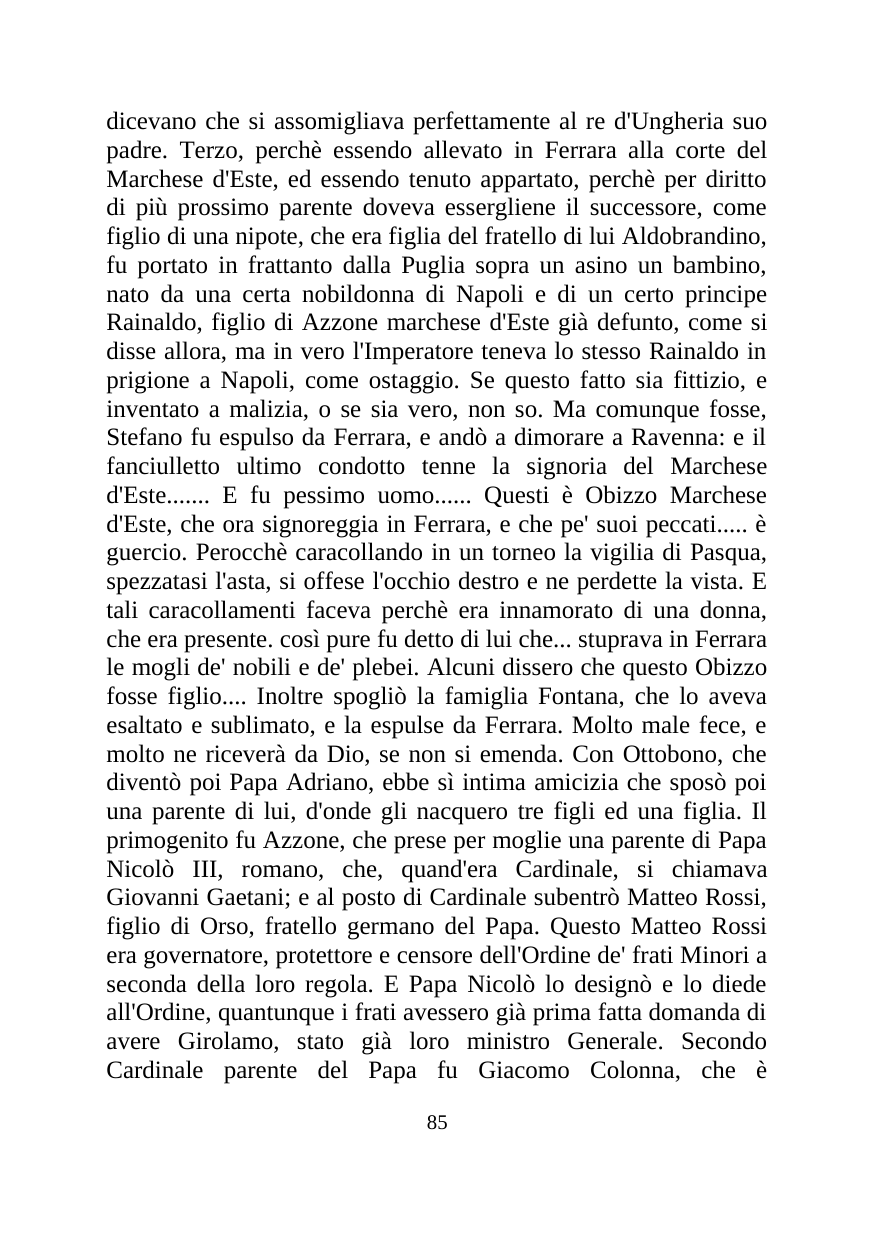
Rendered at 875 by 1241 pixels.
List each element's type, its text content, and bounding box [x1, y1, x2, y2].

text dicevano che si assomigliava perfettamente al re d'Ungheria suo padre. Terzo, perchè essendo allevato in Ferrara alla corte del Marchese d'Este, ed essendo tenuto appartato, perchè per diritto di più prossimo parente doveva essergliene il successore, come figlio di una nipote, che era figlia del fratello di lui Aldobrandino, fu portato in frattanto dalla Puglia sopra un asino un bambino, nato da una certa nobildonna di Napoli e di un certo principe Rainaldo, figlio di Azzone marchese d'Este già defunto, come si disse allora, ma in vero l'Imperatore teneva lo stesso Rainaldo in prigione a Napoli, come ostaggio. Se questo fatto sia fittizio, e inventato a malizia, o se sia vero, non so. Ma comunque fosse, Stefano fu espulso da Ferrara, e andò a dimorare a Ravenna: e il fanciulletto ultimo condotto tenne la signoria del Marchese d'Este....... E fu pessimo uomo...... Questi è Obizzo Marchese d'Este, che ora signoreggia in Ferrara, e che pe' suoi peccati..... è guercio. Perocchè caracollando in un torneo la vigilia di Pasqua, spezzatasi l'asta, si offese l'occhio destro e ne perdette la vista. E tali caracollamenti faceva perchè era innamorato di una donna, che era presente. così pure fu detto di lui che... stuprava in Ferrara le mogli de' nobili e de' plebei. Alcuni dissero che questo Obizzo fosse figlio.... Inoltre spogliò la famiglia Fontana, che lo aveva esaltato e sublimato, e la espulse da Ferrara. Molto male fece, e molto ne riceverà da Dio, se non si emenda. Con Ottobono, che diventò poi Papa Adriano, ebbe sì intima amicizia che sposò poi una parente di lui, d'onde gli nacquero tre figli ed una figlia. Il primogenito fu Azzone, che prese per moglie una parente di Papa Nicolò III, romano, che, quand'era Cardinale, si chiamava Giovanni Gaetani; e al posto di Cardinale subentrò Matteo Rossi, figlio di Orso, fratello germano del Papa. Questo Matteo Rossi era governatore, protettore e censore dell'Ordine de' frati Minori a seconda della loro regola. E Papa Nicolò lo designò e lo diede all'Ordine, quantunque i frati avessero già prima fatta domanda di avere Girolamo, stato già loro ministro Generale. Secondo Cardinale parente del Papa fu Giacomo Colonna, che è [106, 106, 768, 1084]
